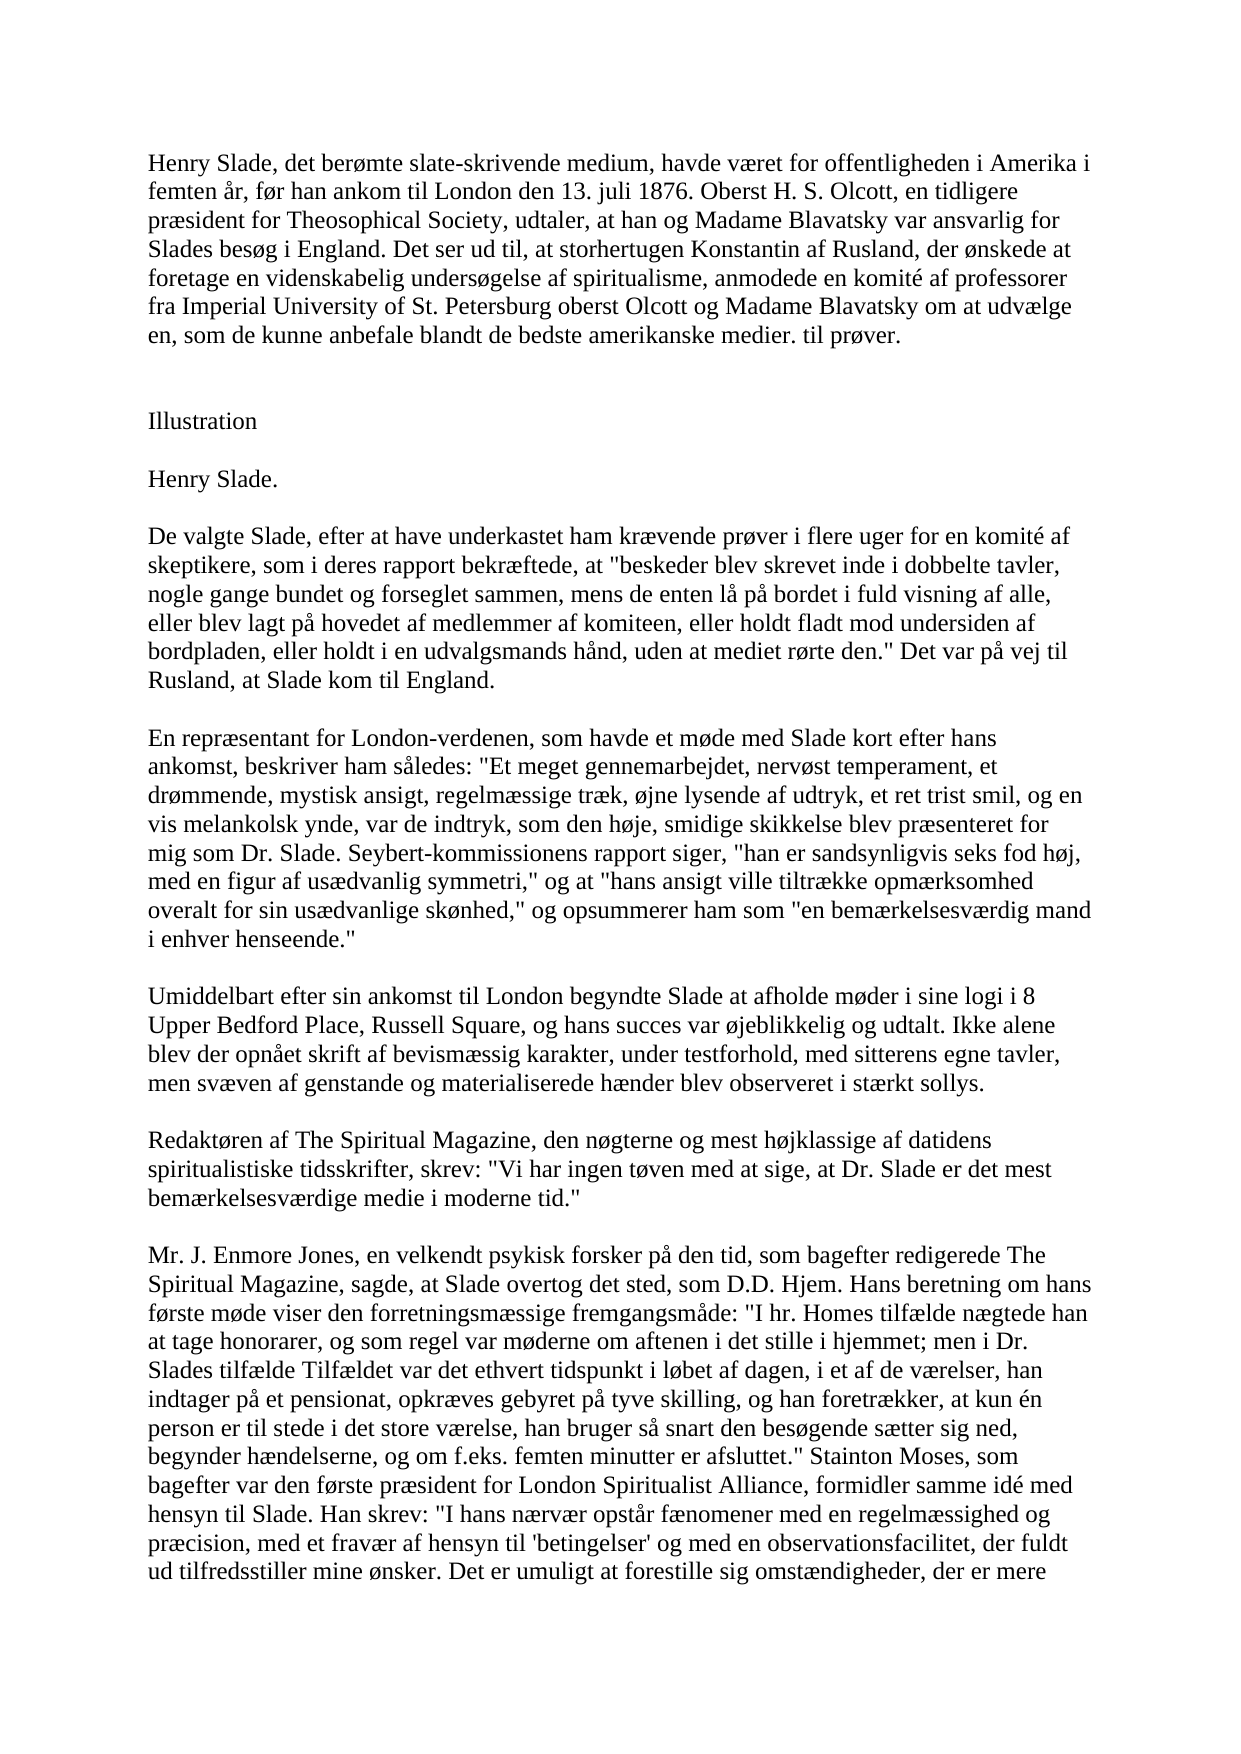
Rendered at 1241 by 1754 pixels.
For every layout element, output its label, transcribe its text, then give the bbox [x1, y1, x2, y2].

text Henry Slade. [148, 464, 1093, 493]
text Henry Slade, det berømte slate-skrivende medium, havde været for offentligheden i Amerika i femten år, før han ankom til London den 13. juli 1876. Oberst H. S. Olcott, en tidligere præsident for Theosophical Society, udtaler, at han og Madame Blavatsky var ansvarlig for Slades besøg i England. Det ser ud til, at storhertugen Konstantin af Rusland, der ønskede at foretage en videnskabelig undersøgelse af spiritualisme, anmodede en komité af professorer fra Imperial University of St. Petersburg oberst Olcott og Madame Blavatsky om at udvælge en, som de kunne anbefale blandt de bedste amerikanske medier. til prøver. [148, 148, 1093, 349]
text De valgte Slade, efter at have underkastet ham krævende prøver i flere uger for en komité af skeptikere, som i deres rapport bekræftede, at "beskeder blev skrevet inde i dobbelte tavler, nogle gange bundet og forseglet sammen, mens de enten lå på bordet i fuld visning af alle, eller blev lagt på hovedet af medlemmer af komiteen, eller holdt fladt mod undersiden af ​​bordpladen, eller holdt i en udvalgsmands hånd, uden at mediet rørte den." Det var på vej til Rusland, at Slade kom til England. [148, 521, 1093, 694]
text En repræsentant for London-verdenen, som havde et møde med Slade kort efter hans ankomst, beskriver ham således: "Et meget gennemarbejdet, nervøst temperament, et drømmende, mystisk ansigt, regelmæssige træk, øjne lysende af udtryk, et ret trist smil, og en vis melankolsk ynde, var de indtryk, som den høje, smidige skikkelse blev præsenteret for mig som Dr. Slade. Seybert-kommissionens rapport siger, "han er sandsynligvis seks fod høj, med en figur af usædvanlig symmetri," og at "hans ansigt ville tiltrække opmærksomhed overalt for sin usædvanlige skønhed," og opsummerer ham som "en bemærkelsesværdig mand i enhver henseende." [148, 723, 1093, 953]
text Illustration [148, 406, 1093, 435]
text Umiddelbart efter sin ankomst til London begyndte Slade at afholde møder i sine logi i 8 Upper Bedford Place, Russell Square, og hans succes var øjeblikkelig og udtalt. Ikke alene blev der opnået skrift af bevismæssig karakter, under testforhold, med sitterens egne tavler, men svæven af ​​genstande og materialiserede hænder blev observeret i stærkt sollys. [148, 981, 1093, 1096]
text Redaktøren af ​​The Spiritual Magazine, den nøgterne og mest højklassige af datidens spiritualistiske tidsskrifter, skrev: "Vi har ingen tøven med at sige, at Dr. Slade er det mest bemærkelsesværdige medie i moderne tid." [148, 1125, 1093, 1211]
text Mr. J. Enmore Jones, en velkendt psykisk forsker på den tid, som bagefter redigerede The Spiritual Magazine, sagde, at Slade overtog det sted, som D.D. Hjem. Hans beretning om hans første møde viser den forretningsmæssige fremgangsmåde: "I hr. Homes tilfælde nægtede han at tage honorarer, og som regel var møderne om aftenen i det stille i hjemmet; men i Dr. Slades tilfælde Tilfældet var det ethvert tidspunkt i løbet af dagen, i et af de værelser, han indtager på et pensionat, opkræves gebyret på tyve skilling, og han foretrækker, at kun én person er til stede i det store værelse, han bruger så snart den besøgende sætter sig ned, begynder hændelserne, og om f.eks. femten minutter er afsluttet." Stainton Moses, som bagefter var den første præsident for London Spiritualist Alliance, formidler samme idé med hensyn til Slade. Han skrev: "I hans nærvær opstår fænomener med en regelmæssighed og præcision, med et fravær af hensyn til 'betingelser' og med en observationsfacilitet, der fuldt ud tilfredsstiller mine ønsker. Det er umuligt at forestille sig omstændigheder, der er mere [148, 1240, 1093, 1585]
